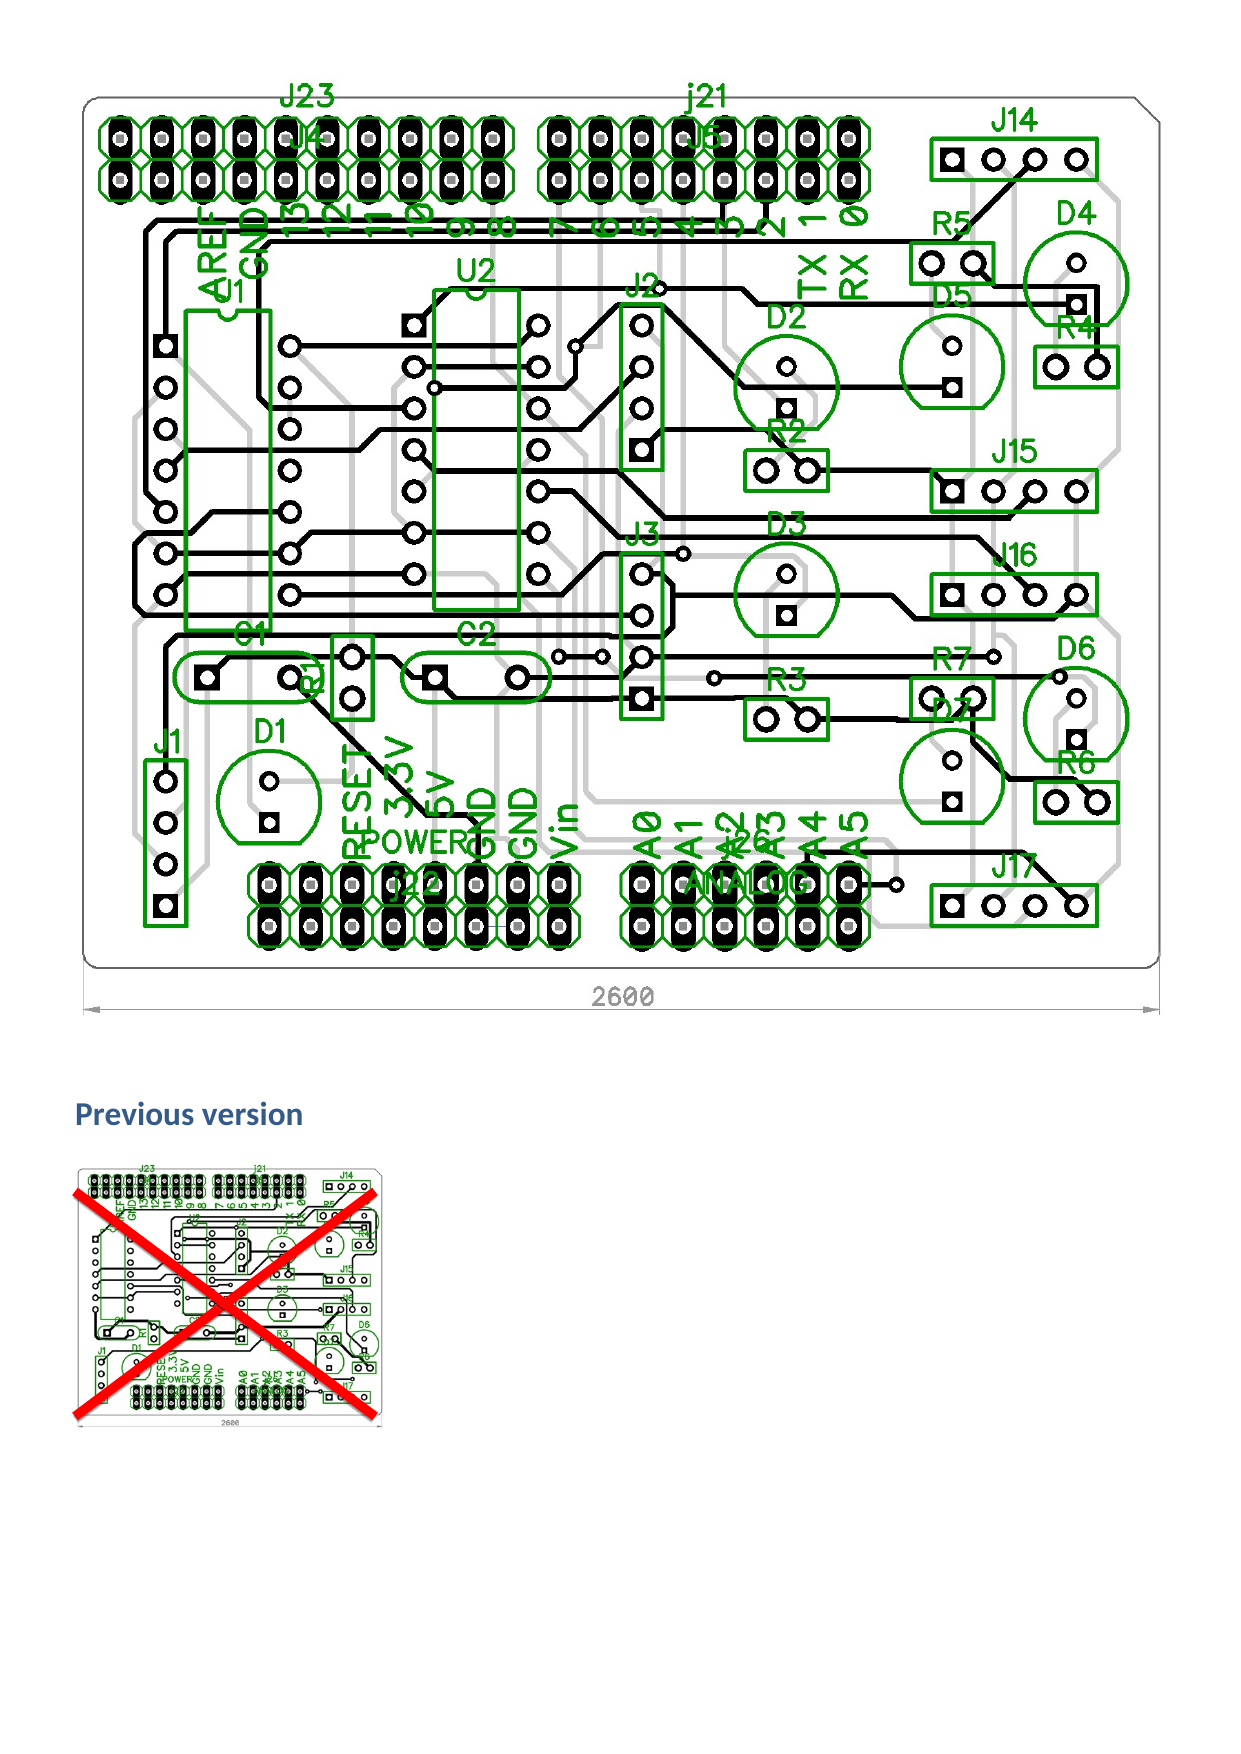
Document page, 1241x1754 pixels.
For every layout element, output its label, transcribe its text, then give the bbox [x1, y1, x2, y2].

subtitle Previous version [75, 1093, 1165, 1134]
picture [75, 1199, 215, 1409]
picture [75, 75, 1165, 1015]
picture [75, 1162, 383, 1428]
